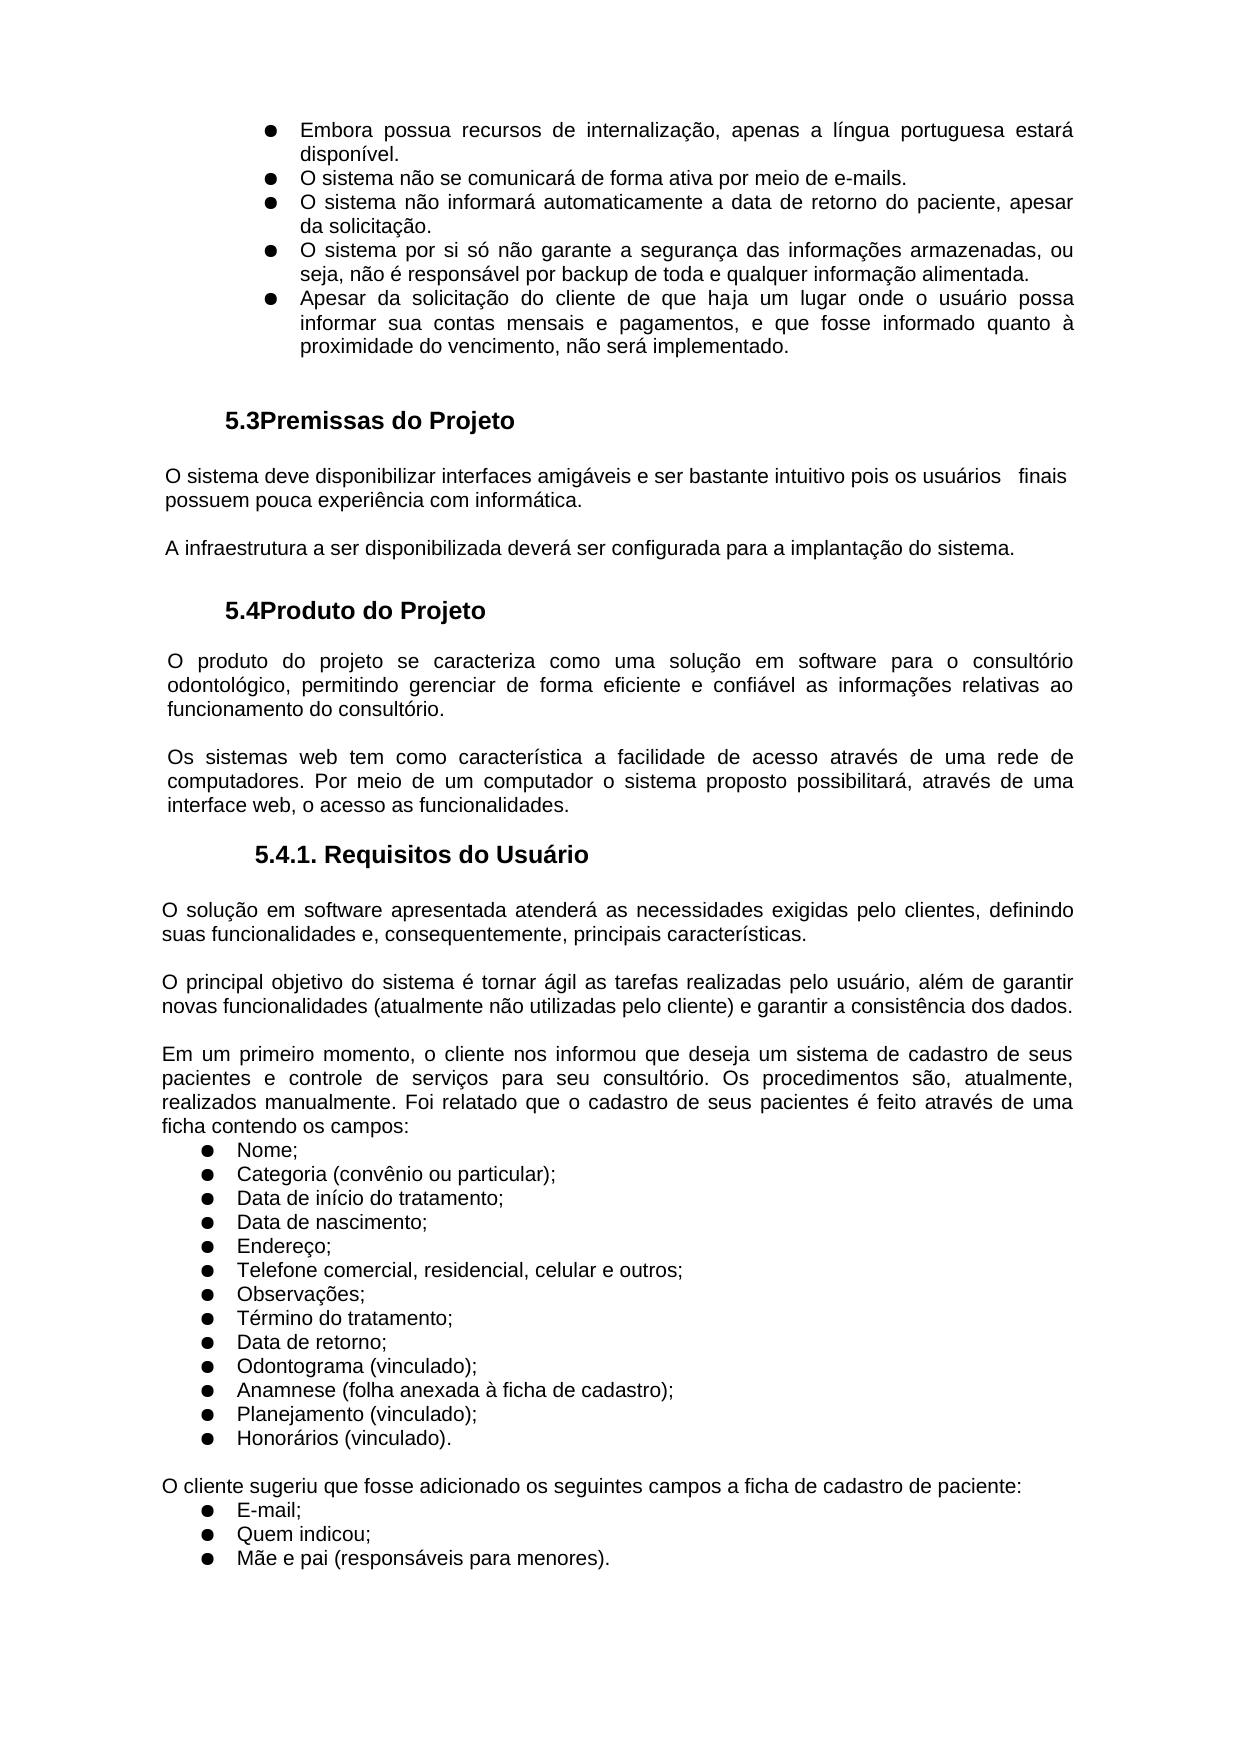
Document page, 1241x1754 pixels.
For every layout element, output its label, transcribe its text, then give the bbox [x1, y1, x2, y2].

text Os sistemas web tem como característica a facilidade de acesso através de uma rede de computadores. Por meio de um computador o sistema proposto possibilitará, através de uma interface web, o acesso as funcionalidades. [167, 744, 1075, 816]
list O sistema por si só não garante a segurança das informações armazenadas, ou seja, não é responsável por backup de toda e qualquer informação alimentada. [262, 238, 1075, 286]
text O cliente sugeriu que fosse adicionado os seguintes campos a ficha de cadastro de paciente: [162, 1474, 1075, 1498]
list Nome; [199, 1137, 1075, 1161]
text O produto do projeto se caracteriza como uma solução em software para o consultório odontológico, permitindo gerenciar de forma eficiente e confiável as informações relativas ao funcionamento do consultório. [167, 649, 1075, 721]
list O sistema não se comunicará de forma ativa por meio de e-mails. [262, 166, 1075, 190]
list Quem indicou; [199, 1522, 1075, 1546]
list Honorários (vinculado). [199, 1426, 1075, 1450]
list O sistema não informará automaticamente a data de retorno do paciente, apesar da solicitação. [262, 190, 1075, 238]
list Odontograma (vinculado); [199, 1354, 1075, 1378]
list Categoria (convênio ou particular); [199, 1161, 1075, 1186]
list Mãe e pai (responsáveis para menores). [199, 1546, 1075, 1570]
list E-mail; [199, 1498, 1075, 1522]
text O principal objetivo do sistema é tornar ágil as tarefas realizadas pelo usuário, além de garantir novas funcionalidades (atualmente não utilizadas pelo cliente) e garantir a consistência dos dados. [162, 970, 1075, 1018]
list Apesar da solicitação do cliente de que haja um lugar onde o usuário possa informar sua contas mensais e pagamentos, e que fosse informado quanto à proximidade do vencimento, não será implementado. [262, 286, 1075, 358]
text O solução em software apresentada atenderá as necessidades exigidas pelo clientes, definindo suas funcionalidades e, consequentemente, principais características. [162, 898, 1075, 946]
list Término do tratamento; [199, 1306, 1075, 1330]
list Data de início do tratamento; [199, 1186, 1075, 1209]
text O sistema deve disponibilizar interfaces amigáveis e ser bastante intuitivo pois os usuários finais possuem pouca experiência com informática. [165, 464, 1075, 512]
list Observações; [199, 1282, 1075, 1306]
list Embora possua recursos de internalização, apenas a língua portuguesa estará disponível. [262, 118, 1075, 166]
list Data de nascimento; [199, 1209, 1075, 1234]
subtitle 5.3Premissas do Projeto [225, 406, 1075, 435]
list Anamnese (folha anexada à ficha de cadastro); [199, 1378, 1075, 1402]
text Em um primeiro momento, o cliente nos informou que deseja um sistema de cadastro de seus pacientes e controle de serviços para seu consultório. Os procedimentos são, atualmente, realizados manualmente. Foi relatado que o cadastro de seus pacientes é feito através de uma ficha contendo os campos: [162, 1042, 1075, 1137]
subtitle 5.4.1. Requisitos do Usuário [225, 840, 1075, 869]
list Data de retorno; [199, 1330, 1075, 1354]
list Telefone comercial, residencial, celular e outros; [199, 1258, 1075, 1282]
list Endereço; [199, 1234, 1075, 1258]
subtitle 5.4Produto do Projeto [225, 596, 1075, 625]
text A infraestrutura a ser disponibilizada deverá ser configurada para a implantação do sistema. [165, 536, 1075, 559]
list Planejamento (vinculado); [199, 1402, 1075, 1426]
